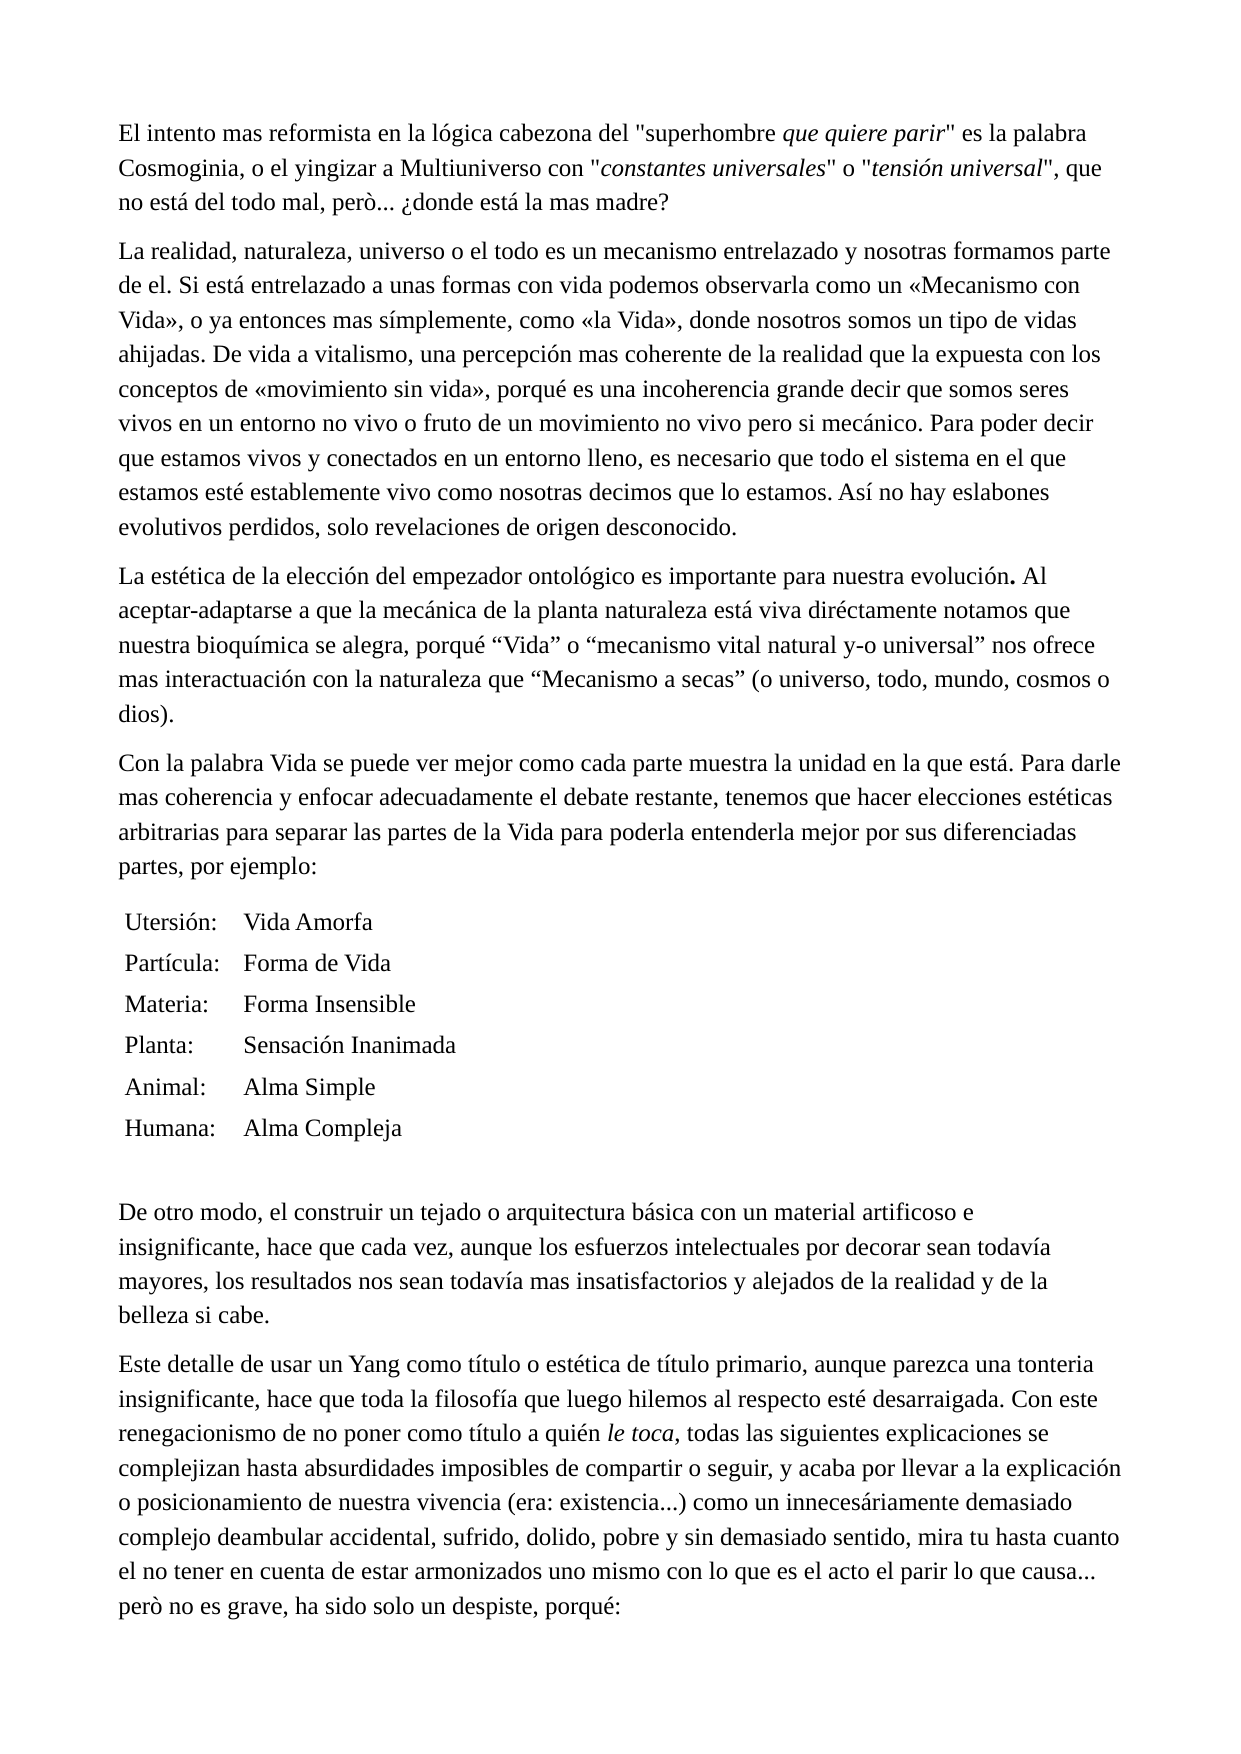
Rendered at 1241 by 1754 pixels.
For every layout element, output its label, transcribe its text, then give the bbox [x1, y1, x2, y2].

text La estética de la elección del empezador ontológico es importante para nuestra evolución. Al aceptar-adaptarse a que la mecánica de la planta naturaleza está viva diréctamente notamos que nuestra bioquímica se alegra, porqué “Vida” o “mecanismo vital natural y-o universal” nos ofrece mas interactuación con la naturaleza que “Mecanismo a secas” (o universo, todo, mundo, cosmos o dios). [118, 561, 1122, 728]
text La realidad, naturaleza, universo o el todo es un mecanismo entrelazado y nosotras formamos parte de el. Si está entrelazado a unas formas con vida podemos observarla como un «Mecanismo con Vida», o ya entonces mas símplemente, como «la Vida», donde nosotros somos un tipo de vidas ahijadas. De vida a vitalismo, una percepción mas coherente de la realidad que la expuesta con los conceptos de «movimiento sin vida», porqué es una incoherencia grande decir que somos seres vivos en un entorno no vivo o fruto de un movimiento no vivo pero si mecánico. Para poder decir que estamos vivos y conectados en un entorno lleno, es necesario que todo el sistema en el que estamos esté establemente vivo como nosotras decimos que lo estamos. Así no hay eslabones evolutivos perdidos, solo revelaciones de origen desconocido. [118, 236, 1122, 541]
table_cell Planta: [118, 1024, 237, 1066]
table_header Utersión: [118, 901, 237, 942]
text El intento mas reformista en la lógica cabezona del "superhombre que quiere parir" es la palabra Cosmoginia, o el yingizar a Multiuniverso con "constantes universales" o "tensión universal", que no está del todo mal, però... ¿donde está la mas madre? [118, 118, 1122, 216]
table_cell Alma Compleja [237, 1107, 473, 1148]
table_header Vida Amorfa [237, 901, 473, 942]
table_cell Sensación Inanimada [237, 1024, 473, 1066]
table_cell Partícula: [118, 942, 237, 983]
text De otro modo, el construir un tejado o arquitectura básica con un material artificoso e insignificante, hace que cada vez, aunque los esfuerzos intelectuales por decorar sean todavía mayores, los resultados nos sean todavía mas insatisfactorios y alejados de la realidad y de la belleza si cabe. [118, 1197, 1122, 1329]
table_cell Humana: [118, 1107, 237, 1148]
table_cell Animal: [118, 1066, 237, 1107]
table_cell Materia: [118, 983, 237, 1024]
text Este detalle de usar un Yang como título o estética de título primario, aunque parezca una tonteria insignificante, hace que toda la filosofía que luego hilemos al respecto esté desarraigada. Con este renegacionismo de no poner como título a quién le toca, todas las siguientes explicaciones se complejizan hasta absurdidades imposibles de compartir o seguir, y acaba por llevar a la explicación o posicionamiento de nuestra vivencia (era: existencia...) como un innecesáriamente demasiado complejo deambular accidental, sufrido, dolido, pobre y sin demasiado sentido, mira tu hasta cuanto el no tener en cuenta de estar armonizados uno mismo con lo que es el acto el parir lo que causa... però no es grave, ha sido solo un despiste, porqué: [118, 1349, 1122, 1620]
table_cell Forma de Vida [237, 942, 473, 983]
table_cell Forma Insensible [237, 983, 473, 1024]
text Con la palabra Vida se puede ver mejor como cada parte muestra la unidad en la que está. Para darle mas coherencia y enfocar adecuadamente el debate restante, tenemos que hacer elecciones estéticas arbitrarias para separar las partes de la Vida para poderla entenderla mejor por sus diferenciadas partes, por ejemplo: [118, 748, 1122, 880]
table_cell Alma Simple [237, 1066, 473, 1107]
